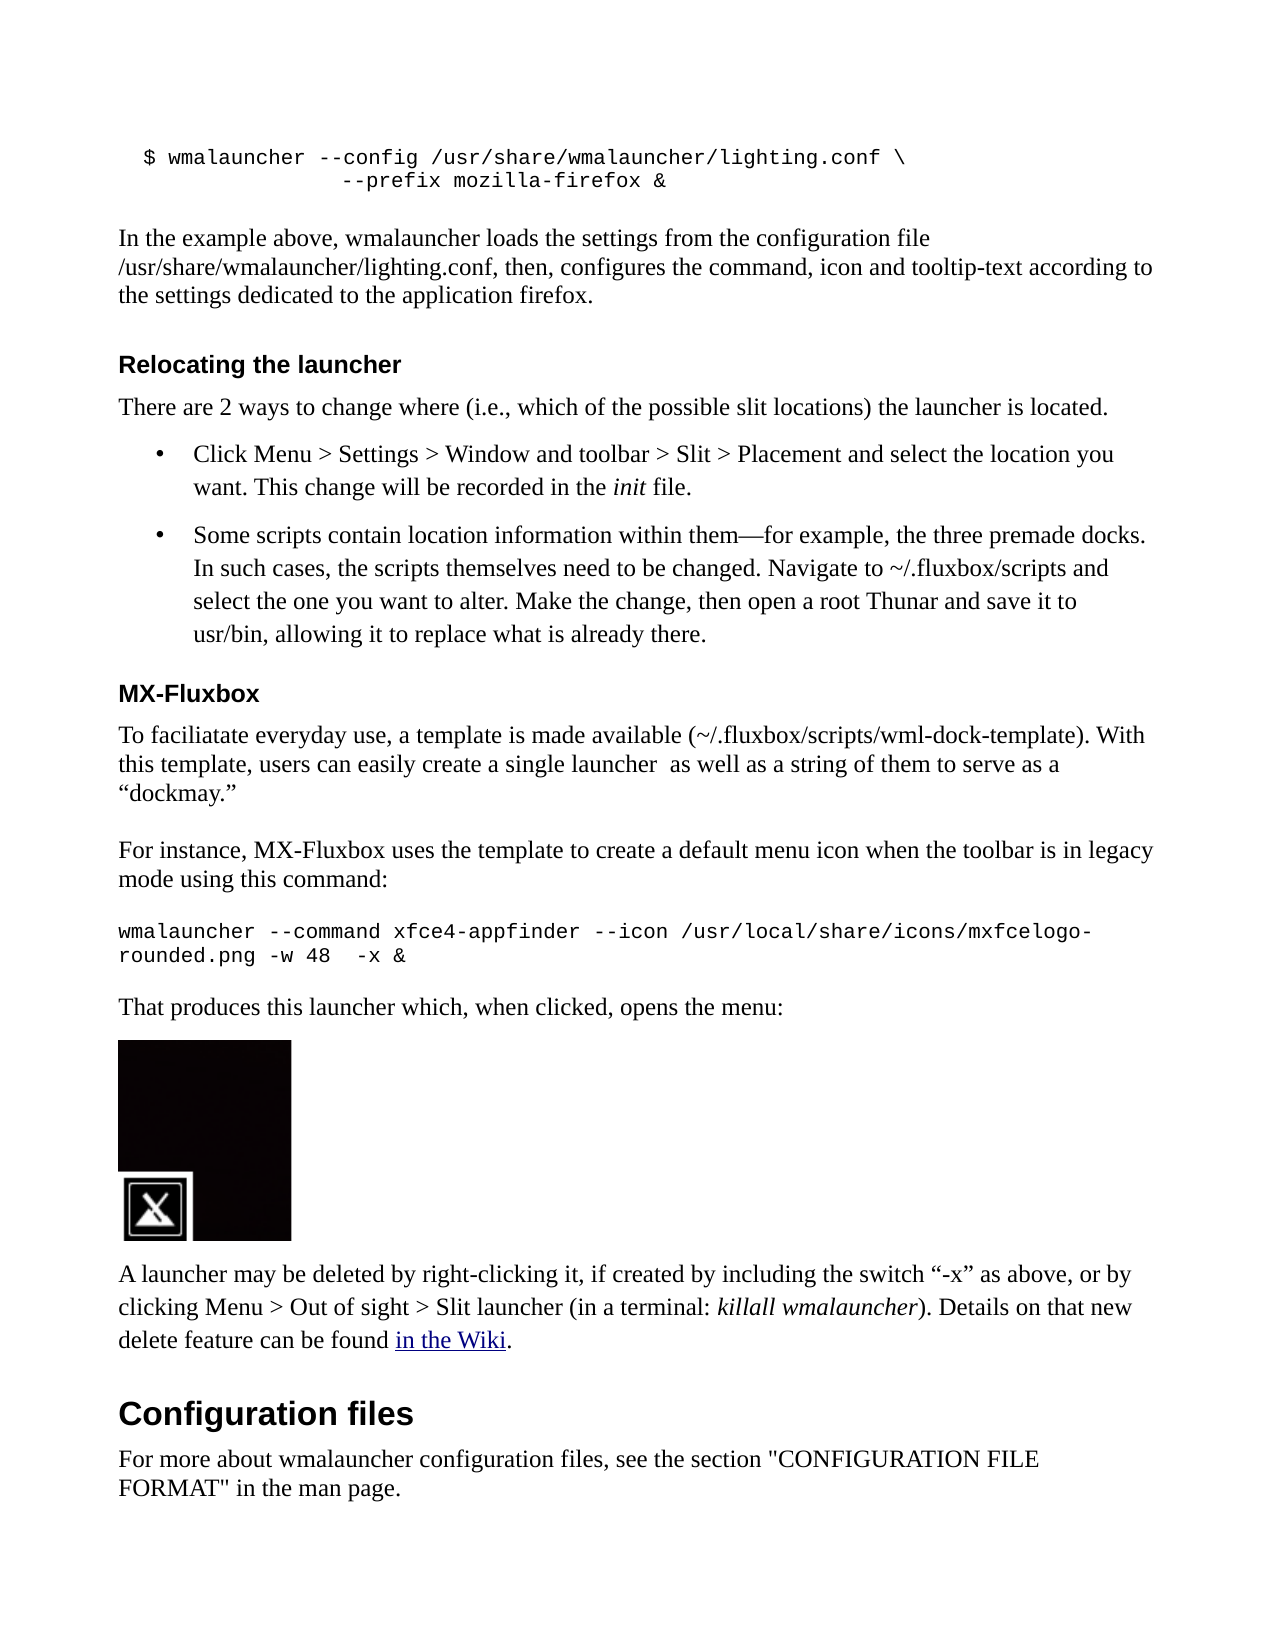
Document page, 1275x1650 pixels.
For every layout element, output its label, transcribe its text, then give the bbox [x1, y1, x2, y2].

text There are 2 ways to change where (i.e., which of the possible slit locations) the launcher is located. [118, 392, 1157, 420]
text A launcher may be deleted by right-clicking it, if created by including the switch “-x” as above, or by clicking Menu > Out of sight > Slit launcher (in a terminal: killall wmalauncher). Details on that new delete feature can be found in the Wiki. [118, 1259, 1157, 1354]
list Click Menu > Settings > Window and toolbar > Slit > Placement and select the location you want. This change will be recorded in the init file. [156, 439, 1157, 501]
text That produces this launcher which, when clicked, opens the menu: [118, 992, 1157, 1021]
text $ wmalauncher --config /usr/share/wmalauncher/lighting.conf \ [118, 147, 1157, 171]
text For more about wmalauncher configuration files, see the section "CONFIGURATION FILE FORMAT" in the man page. [118, 1444, 1157, 1502]
text wmalauncher --command xfce4-appfinder --icon /usr/local/share/icons/mxfcelogo-rounded.png -w 48 -x & [118, 922, 1157, 969]
list Some scripts contain location information within them—for example, the three premade docks. In such cases, the scripts themselves need to be changed. Navigate to ~/.fluxbox/scripts and select the one you want to alter. Make the change, then open a root Thunar and save it to usr/bin, allowing it to replace what is already there. [156, 520, 1157, 648]
subtitle Configuration files [118, 1393, 1157, 1432]
picture [118, 1040, 292, 1241]
subtitle MX-Fluxbox [118, 679, 1157, 708]
text --prefix mozilla-firefox & [118, 171, 1157, 194]
subtitle Relocating the launcher [118, 350, 1157, 379]
text For instance, MX-Fluxbox uses the template to create a default menu icon when the toolbar is in legacy mode using this command: [118, 835, 1157, 893]
text To faciliatate everyday use, a template is made available (~/.fluxbox/scripts/wml-dock-template). With this template, users can easily create a single launcher as well as a string of them to serve as a “dockmay.” [118, 720, 1157, 807]
text In the example above, wmalauncher loads the settings from the configuration file /usr/share/wmalauncher/lighting.conf, then, configures the command, icon and tooltip-text according to the settings dedicated to the application firefox. [118, 223, 1157, 309]
